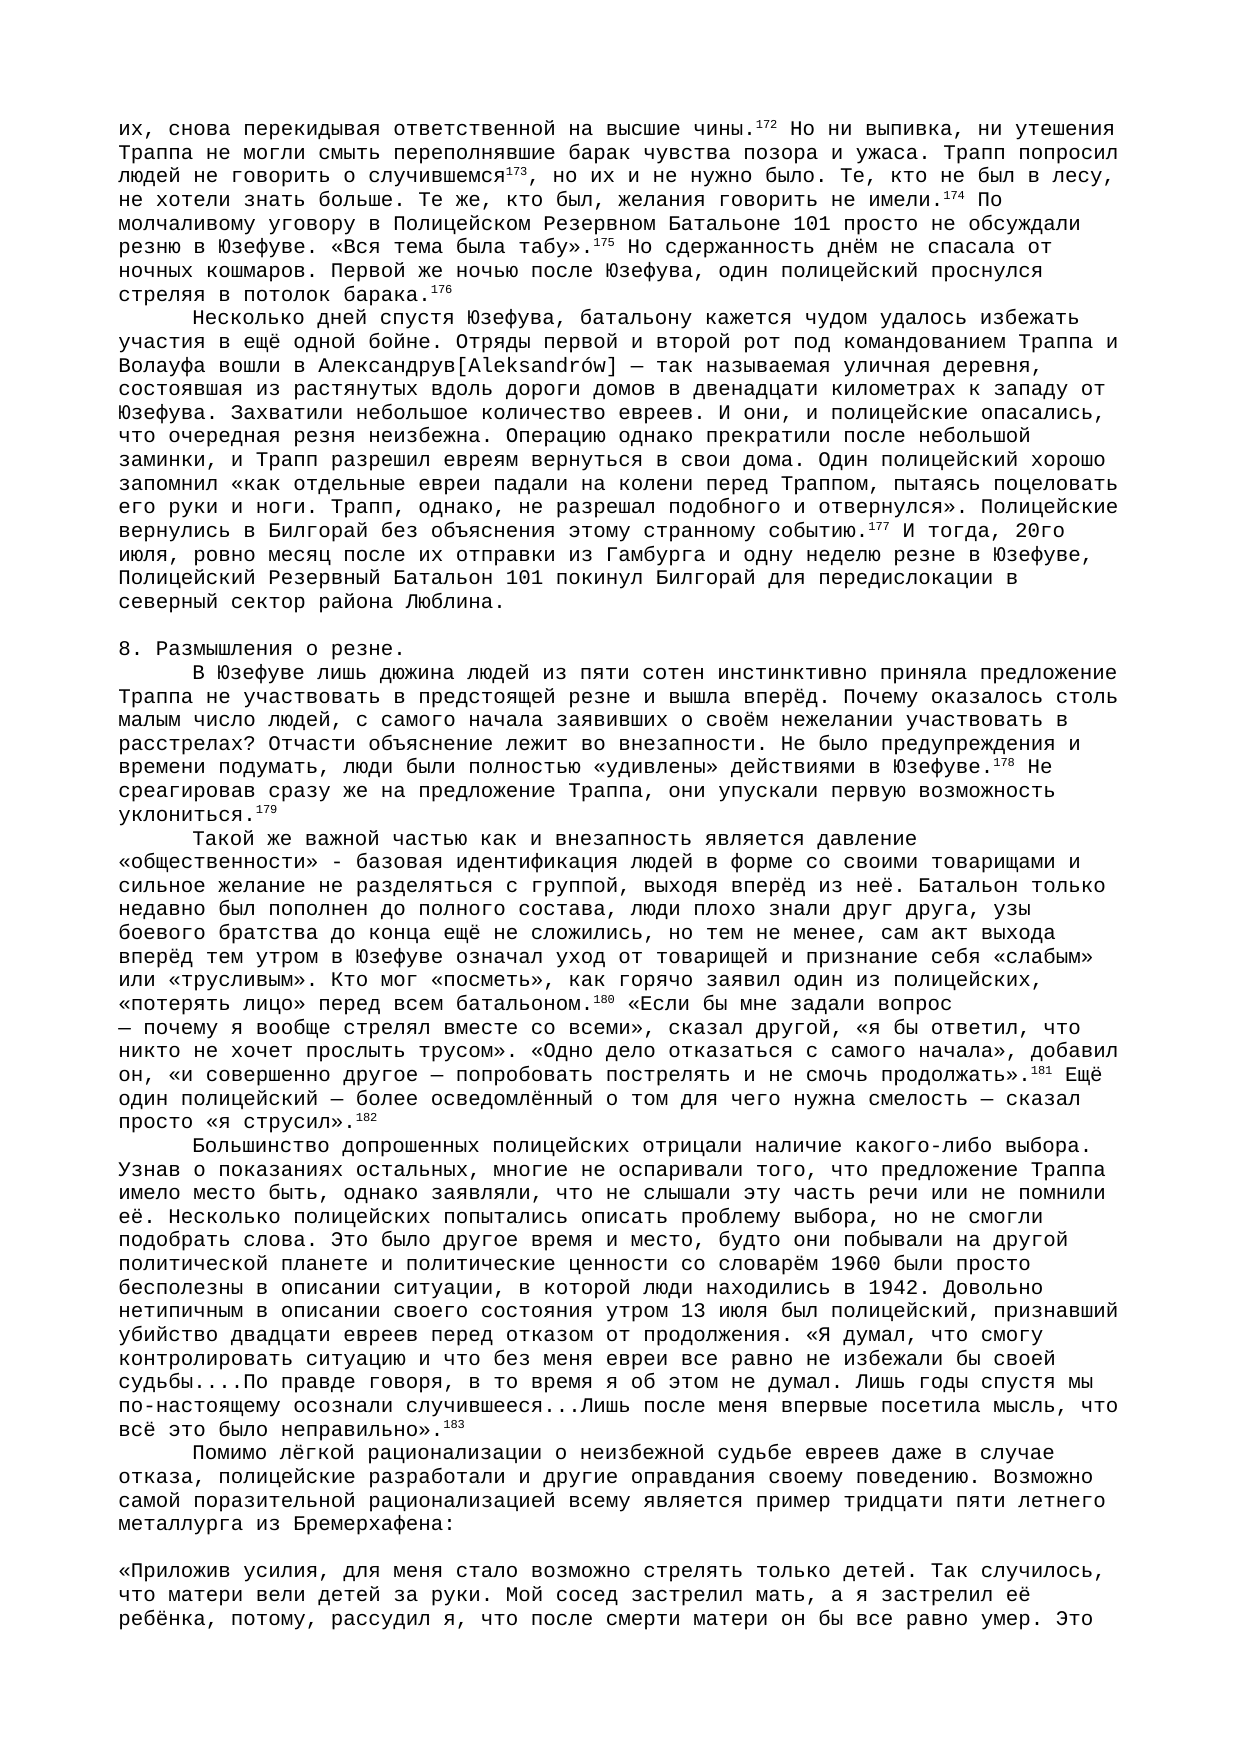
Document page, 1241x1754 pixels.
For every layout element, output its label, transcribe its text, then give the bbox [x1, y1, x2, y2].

text 8. Размышления о резне. [118, 638, 1122, 662]
text В Юзефуве лишь дюжина людей из пяти сотен инстинктивно приняла предложение Траппа не участвовать в предстоящей резне и вышла вперёд. Почему оказалось столь малым число людей, с самого начала заявивших о своём нежелании участвовать в расстрелах? Отчасти объяснение лежит во внезапности. Не было предупреждения и времени подумать, люди были полностью «удивлены» действиями в Юзефуве. Не среагировав сразу же на предложение Траппа, они упускали первую возможность уклониться. [118, 662, 1122, 827]
text их, снова перекидывая ответственной на высшие чины. Но ни выпивка, ни утешения Траппа не могли смыть переполнявшие барак чувства позора и ужаса. Трапп попросил людей не говорить о случившемся, но их и не нужно было. Те, кто не был в лесу, не хотели знать больше. Те же, кто был, желания говорить не имели. По молчаливому уговору в Полицейском Резервном Батальоне 101 просто не обсуждали резню в Юзефуве. «Вся тема была табу». Но сдержанность днём не спасала от ночных кошмаров. Первой же ночью после Юзефува, один полицейский проснулся стреляя в потолок барака. [118, 118, 1122, 307]
text — почему я вообще стрелял вместе со всеми», сказал другой, «я бы ответил, что никто не хочет прослыть трусом». «Одно дело отказаться с самого начала», добавил он, «и совершенно другое — попробовать пострелять и не смочь продолжать». Ещё один полицейский — более осведомлённый о том для чего нужна смелость — сказал просто «я струсил». [118, 1017, 1122, 1135]
text Большинство допрошенных полицейских отрицали наличие какого-либо выбора. Узнав о показаниях остальных, многие не оспаривали того, что предложение Траппа имело место быть, однако заявляли, что не слышали эту часть речи или не помнили её. Несколько полицейских попытались описать проблему выбора, но не смогли подобрать слова. Это было другое время и место, будто они побывали на другой политической планете и политические ценности со словарём 1960 были просто бесполезны в описании ситуации, в которой люди находились в 1942. Довольно нетипичным в описании своего состояния утром 13 июля был полицейский, признавший убийство двадцати евреев перед отказом от продолжения. «Я думал, что смогу контролировать ситуацию и что без меня евреи все равно не избежали бы своей судьбы....По правде говоря, в то время я об этом не думал. Лишь годы спустя мы по-настоящему осознали случившееся...Лишь после меня впервые посетила мысль, что всё это было неправильно». [118, 1135, 1122, 1442]
text Такой же важной частью как и внезапность является давление «общественности» - базовая идентификация людей в форме со своими товарищами и сильное желание не разделяться с группой, выходя вперёд из неё. Батальон только недавно был пополнен до полного состава, люди плохо знали друг друга, узы боевого братства до конца ещё не сложились, но тем не менее, сам акт выхода вперёд тем утром в Юзефуве означал уход от товарищей и признание себя «слабым» или «трусливым». Кто мог «посметь», как горячо заявил один из полицейских, «потерять лицо» перед всем батальоном. «Если бы мне задали вопрос [118, 827, 1122, 1017]
text «Приложив усилия, для меня стало возможно стрелять только детей. Так случилось, что матери вели детей за руки. Мой сосед застрелил мать, а я застрелил её ребёнка, потому, рассудил я, что после смерти матери он бы все равно умер. Это [118, 1561, 1122, 1631]
text Помимо лёгкой рационализации о неизбежной судьбе евреев даже в случае отказа, полицейские разработали и другие оправдания своему поведению. Возможно самой поразительной рационализацией всему является пример тридцати пяти летнего металлурга из Бремерхафена: [118, 1442, 1122, 1537]
text Несколько дней спустя Юзефува, батальону кажется чудом удалось избежать участия в ещё одной бойне. Отряды первой и второй рот под командованием Траппа и Волауфа вошли в Александрув[Aleksandrów] — так называемая уличная деревня, состоявшая из растянутых вдоль дороги домов в двенадцати километрах к западу от Юзефува. Захватили небольшое количество евреев. И они, и полицейские опасались, что очередная резня неизбежна. Операцию однако прекратили после небольшой заминки, и Трапп разрешил евреям вернуться в свои дома. Один полицейский хорошо запомнил «как отдельные евреи падали на колени перед Траппом, пытаясь поцеловать его руки и ноги. Трапп, однако, не разрешал подобного и отвернулся». Полицейские вернулись в Билгорай без объяснения этому странному событию. И тогда, 20го июля, ровно месяц после их отправки из Гамбурга и одну неделю резне в Юзефуве, Полицейский Резервный Батальон 101 покинул Билгорай для передислокации в северный сектор района Люблина. [118, 307, 1122, 615]
